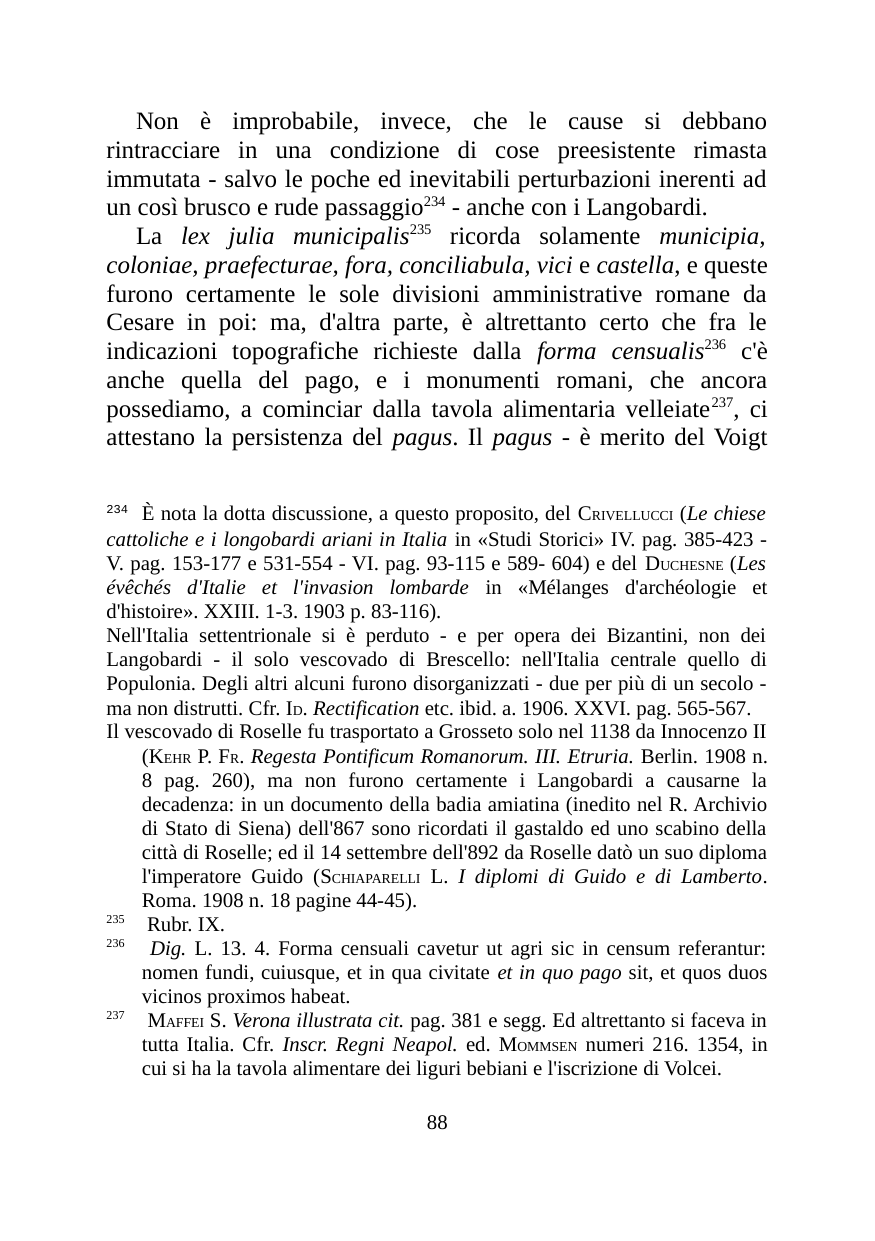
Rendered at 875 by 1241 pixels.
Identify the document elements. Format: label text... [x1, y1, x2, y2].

text È nota la dotta discussione, a questo proposito, del Crivellucci (Le chiese cattoliche e i longobardi ariani in Italia in «Studi Storici» IV. pag. 385-423 - V. pag. 153-177 e 531-554 - VI. pag. 93-115 e 589- 604) e del Duchesne (Les évêchés d'Italie et l'invasion lombarde in «Mélanges d'archéologie et d'histoire». XXIII. 1-3. 1903 p. 83-116). [106, 501, 768, 623]
text Non è improbabile, invece, che le cause si debbano rintracciare in una condizione di cose preesistente rimasta immutata - salvo le poche ed inevitabili perturbazioni inerenti ad un così brusco e rude passaggio - anche con i Langobardi. [106, 106, 768, 221]
text Rubr. IX. [106, 912, 768, 936]
text Maffei S. Verona illustrata cit. pag. 381 e segg. Ed altrettanto si faceva in tutta Italia. Cfr. Inscr. Regni Neapol. ed. Mommsen numeri 216. 1354, in cui si ha la tavola alimentare dei liguri bebiani e l'iscrizione di Volcei. [106, 1008, 768, 1080]
text Dig. L. 13. 4. Forma censuali cavetur ut agri sic in censum referantur: nomen fundi, cuiusque, et in qua civitate et in quo pago sit, et quos duos vicinos proximos habeat. [106, 936, 768, 1008]
text La lex julia municipalis ricorda solamente municipia, coloniae, praefecturae, fora, conciliabula, vici e castella, e queste furono certamente le sole divisioni amministrative romane da Cesare in poi: ma, d'altra parte, è altrettanto certo che fra le indicazioni topografiche richieste dalla forma censualis c'è anche quella del pago, e i monumenti romani, che ancora possediamo, a cominciar dalla tavola alimentaria velleiate, ci attestano la persistenza del pagus. Il pagus - è merito del Voigt [106, 221, 768, 451]
text Il vescovado di Roselle fu trasportato a Grosseto solo nel 1138 da Innocenzo II (Kehr P. Fr. Regesta Pontificum Romanorum. III. Etruria. Berlin. 1908 n. 8 pag. 260), ma non furono certamente i Langobardi a causarne la decadenza: in un documento della badia amiatina (inedito nel R. Archivio di Stato di Siena) dell'867 sono ricordati il gastaldo ed uno scabino della città di Roselle; ed il 14 settembre dell'892 da Roselle datò un suo diploma l'imperatore Guido (Schiaparelli L. I diplomi di Guido e di Lamberto. Roma. 1908 n. 18 pagine 44-45). [106, 719, 768, 912]
text Nell'Italia settentrionale si è perduto - e per opera dei Bizantini, non dei Langobardi - il solo vescovado di Brescello: nell'Italia centrale quello di Populonia. Degli altri alcuni furono disorganizzati - due per più di un secolo - ma non distrutti. Cfr. Id. Rectification etc. ibid. a. 1906. XXVI. pag. 565-567. [106, 623, 768, 719]
